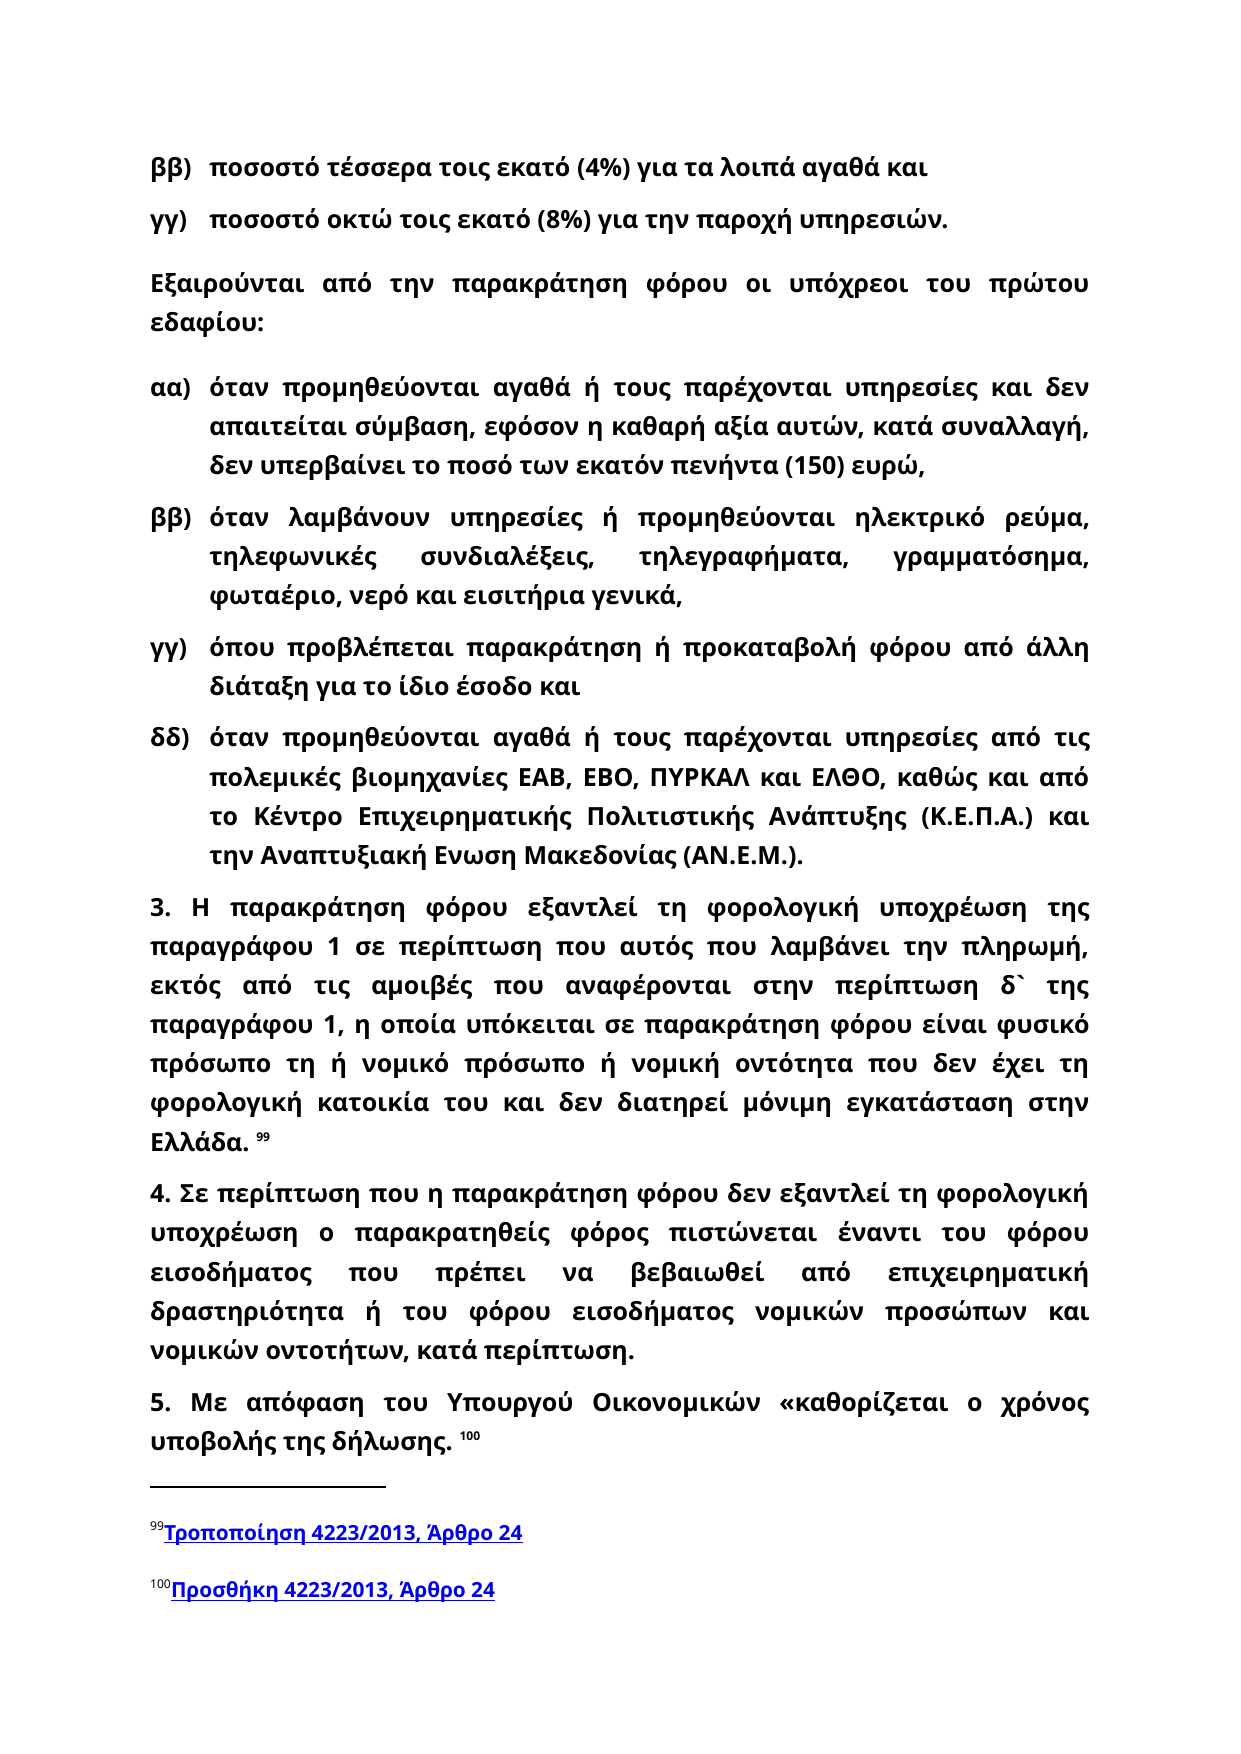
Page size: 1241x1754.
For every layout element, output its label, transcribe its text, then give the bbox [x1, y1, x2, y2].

list γγ) όπου προβλέπεται παρακράτηση ή προκαταβολή φόρου από άλλη διάταξη για το ίδιο έσοδο και [150, 629, 1090, 702]
text 4. Σε περίπτωση που η παρακράτηση φόρου δεν εξαντλεί τη φορολογική υποχρέωση ο παρακρατηθείς φόρος πιστώνεται έναντι του φόρου εισοδήματος που πρέπει να βεβαιωθεί από επιχειρηματική δραστηριότητα ή του φόρου εισοδήματος νομικών προσώπων και νομικών οντοτήτων, κατά περίπτωση. [150, 1176, 1090, 1367]
text Προσθήκη 4223/2013, Άρθρο 24 [150, 1576, 1090, 1604]
list ββ) ποσοστό τέσσερα τοις εκατό (4%) για τα λοιπά αγαθά και [150, 150, 1090, 184]
text Εξαιρούνται από την παρακράτηση φόρου οι υπόχρεοι του πρώτου εδαφίου: [150, 266, 1090, 339]
list δδ) όταν προμηθεύονται αγαθά ή τους παρέχονται υπηρεσίες από τις πολεμικές βιομηχανίες ΕΑΒ, ΕΒΟ, ΠΥΡΚΑΛ και ΕΛΘΟ, καθώς και από το Κέντρο Επιχειρηματικής Πολιτιστικής Ανάπτυξης (Κ.Ε.Π.Α.) και την Αναπτυξιακή Ενωση Μακεδονίας (ΑΝ.Ε.Μ.). [150, 720, 1090, 872]
text 3. Η παρακράτηση φόρου εξαντλεί τη φορολογική υποχρέωση της παραγράφου 1 σε περίπτωση που αυτός που λαμβάνει την πληρωμή, εκτός από τις αμοιβές που αναφέρονται στην περίπτωση δ` της παραγράφου 1, η οποία υπόκειται σε παρακράτηση φόρου είναι φυσικό πρόσωπο τη ή νομικό πρόσωπο ή νομική οντότητα που δεν έχει τη φορολογική κατοικία του και δεν διατηρεί μόνιμη εγκατάσταση στην Ελλάδα. [150, 889, 1090, 1158]
list ββ) όταν λαμβάνουν υπηρεσίες ή προμηθεύονται ηλεκτρικό ρεύμα, τηλεφωνικές συνδιαλέξεις, τηλεγραφήματα, γραμματόσημα, φωταέριο, νερό και εισιτήρια γενικά, [150, 499, 1090, 612]
text 5. Με απόφαση του Υπουργού Οικονομικών «καθορίζεται ο χρόνος υποβολής της δήλωσης. [150, 1384, 1090, 1457]
list αα) όταν προμηθεύονται αγαθά ή τους παρέχονται υπηρεσίες και δεν απαιτείται σύμβαση, εφόσον η καθαρή αξία αυτών, κατά συναλλαγή, δεν υπερβαίνει το ποσό των εκατόν πενήντα (150) ευρώ, [150, 369, 1090, 482]
text Τροποποίηση 4223/2013, Άρθρο 24 [150, 1518, 1090, 1546]
list γγ) ποσοστό οκτώ τοις εκατό (8%) για την παροχή υπηρεσιών. [150, 202, 1090, 236]
